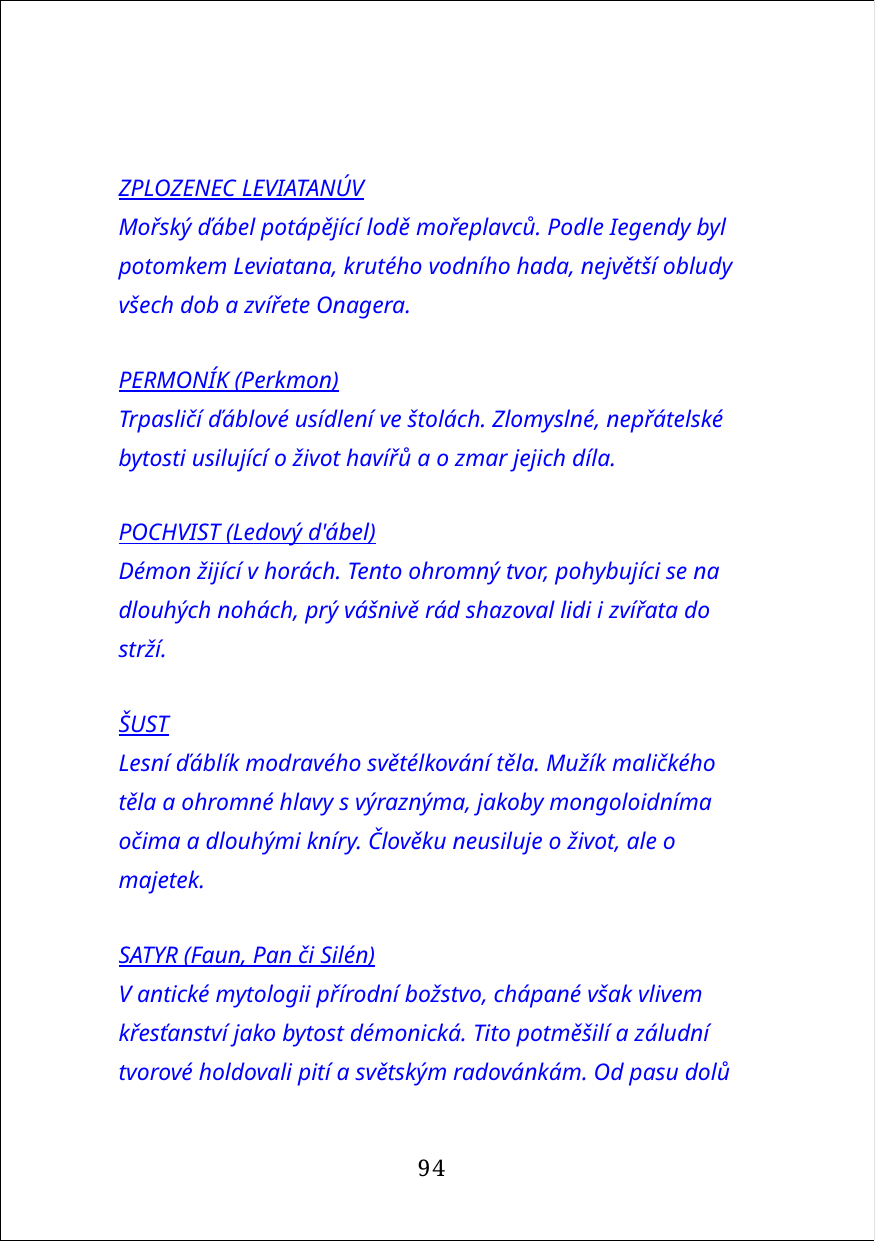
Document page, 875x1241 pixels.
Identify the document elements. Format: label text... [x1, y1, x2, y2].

text Démon žijící v horách. Tento ohromný tvor, pohybujíci se na dlouhých nohách, prý vášnivě rád shazoval lidi i zvířata do strží. [118, 555, 756, 665]
text ŠUST [118, 708, 756, 739]
text Trpasličí ďáblové usídlení ve štolách. Zlomyslné, nepřátelské bytosti usilující o život havířů a o zmar jejich díla. [118, 403, 756, 473]
text PERMONÍK (Perkmon) [118, 363, 756, 395]
text V antické mytologii přírodní božstvo, chápané však vlivem křesťanství jako bytost démonická. Tito potměšilí a záludní tvorové holdovali pití a světským radovánkám. Od pasu dolů [118, 978, 756, 1087]
text POCHVIST (Ledový d'ábel) [118, 516, 756, 547]
text Mořský ďábel potápějící lodě mořeplavců. Podle Iegendy byl potomkem Leviatana, krutého vodního hada, největší obludy všech dob a zvířete Onagera. [118, 211, 756, 320]
text SATYR (Faun, Pan či Silén) [118, 939, 756, 970]
text Lesní ďáblík modravého světélkování těla. Mužík maličkého těla a ohromné hlavy s výraznýma, jakoby mongoloidníma očima a dlouhými kníry. Člověku neusiluje o život, ale o majetek. [118, 747, 756, 896]
text ZPLOZENEC LEVIATANÚV [118, 172, 756, 203]
